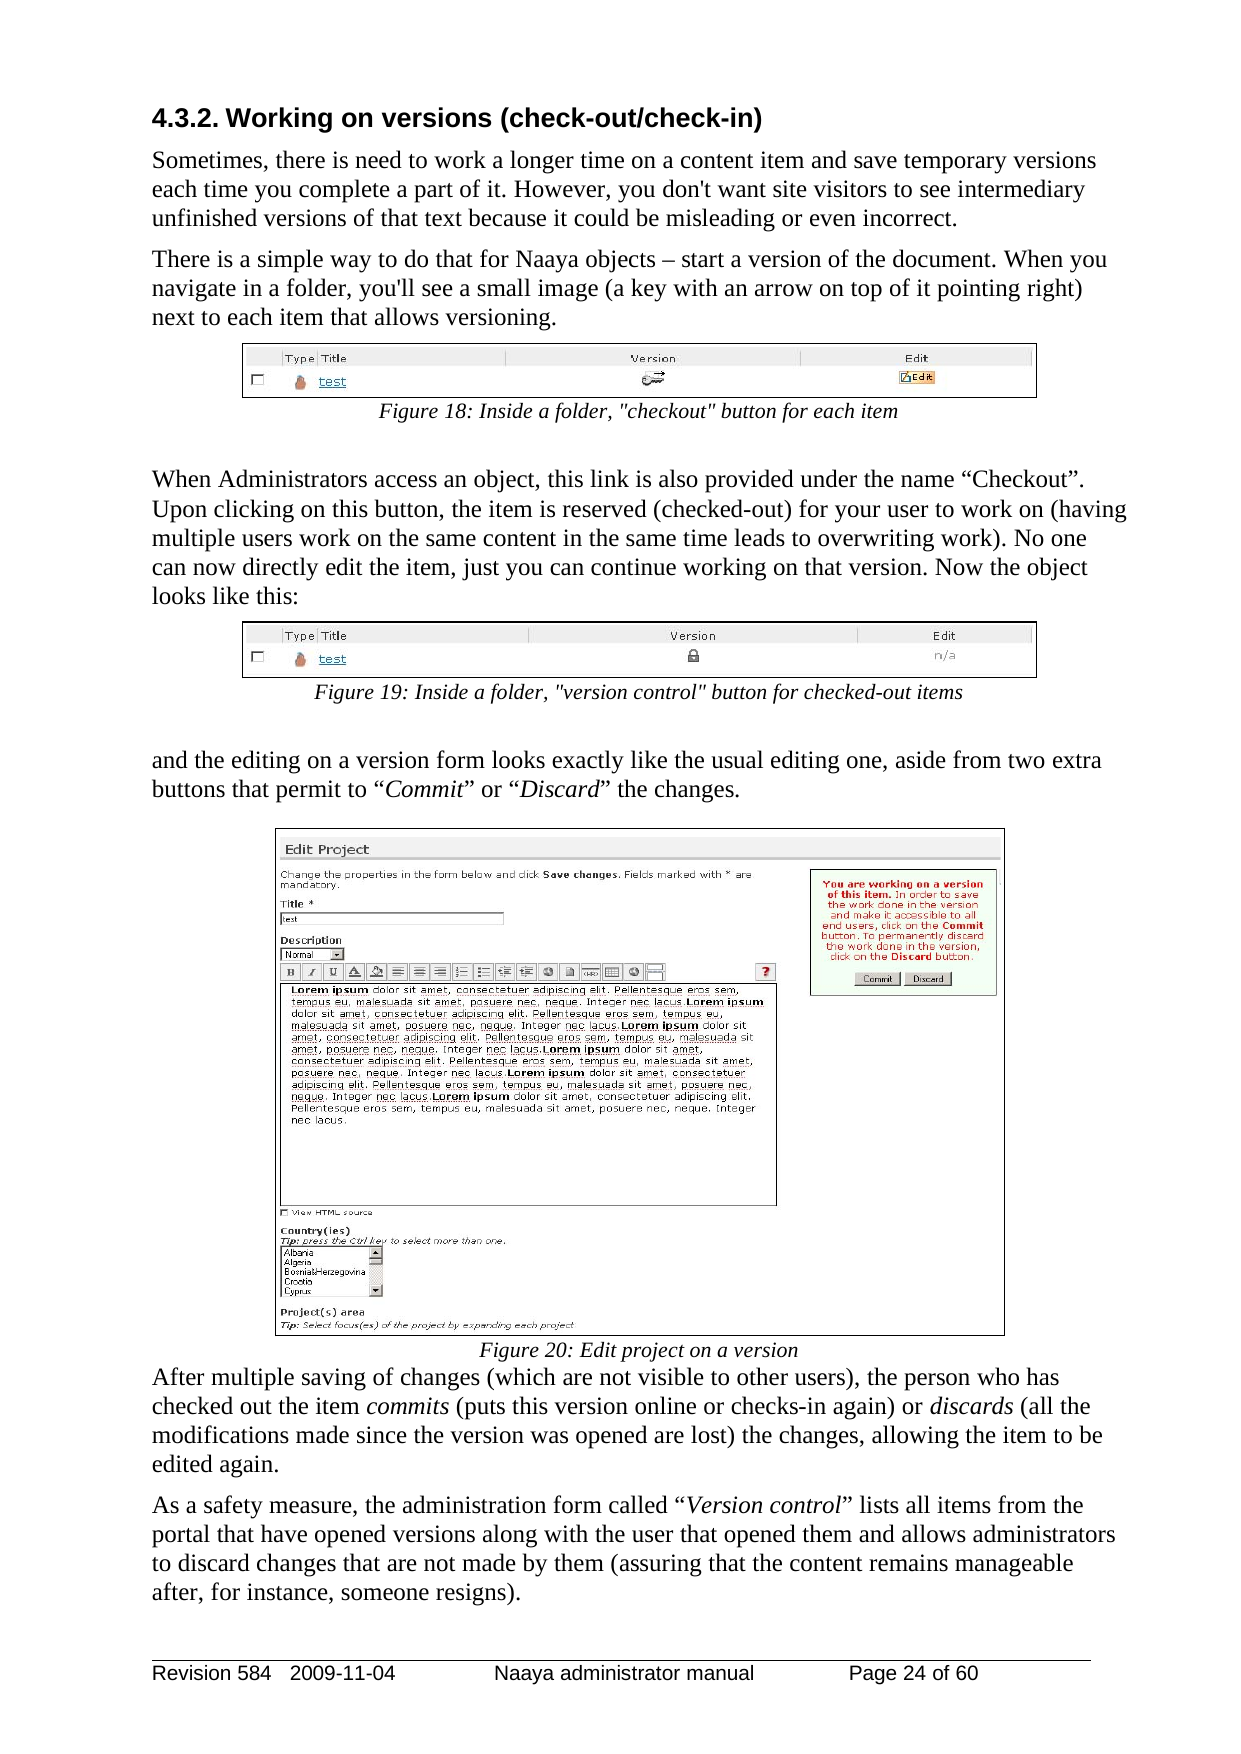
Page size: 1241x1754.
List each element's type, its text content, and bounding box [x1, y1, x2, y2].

picture [279, 831, 1001, 1333]
text Figure 19: Inside a folder, "version control" button for checked-out items [242, 678, 1037, 704]
text [243, 344, 1036, 397]
text Figure 18: Inside a folder, "checkout" button for each item [242, 398, 1037, 423]
text After multiple saving of changes (which are not visible to other users), the person who has checked out the item commits (puts this version online or checks-in again) or discards (all the modifications made since the version was opened are lost) the changes, allowing the item to be edited again. [152, 815, 1128, 1478]
text There is a simple way to do that for Naaya objects – start a version of the document. When you navigate in a folder, you'll see a small image (a key with an arrow on top of it pointing right) next to each item that allows versioning. [152, 244, 1128, 331]
text As a safety measure, the administration form called “Version control” lists all items from the portal that have opened versions along with the user that opened them and allows administrators to discard changes that are not made by them (assuring that the content remains manageable after, for instance, someone resigns). [152, 1490, 1128, 1606]
picture [246, 347, 1034, 394]
text [276, 829, 1004, 1335]
text Sometimes, there is need to work a longer time on a content item and save temporary versions each time you complete a part of it. However, you don't want site visitors to see intermediary unfinished versions of that text because it could be misleading or even incorrect. [152, 145, 1128, 232]
text Figure 20: Edit project on a version [275, 1336, 1004, 1362]
subtitle Working on versions (check-out/check-in) [152, 102, 1128, 133]
text When Administrators access an object, this link is also provided under the name “Checkout”. Upon clicking on this button, the item is reserved (checked-out) for your user to work on (having multiple users work on the same content in the same time leads to overwriting work). No one can now directly edit the item, just you can continue working on that version. Now the object looks like this: [152, 464, 1128, 610]
text and the editing on a version form looks exactly like the usual editing one, aside from two extra buttons that permit to “Commit” or “Discard” the changes. [152, 745, 1128, 803]
picture [246, 625, 1034, 675]
text [243, 623, 1036, 677]
